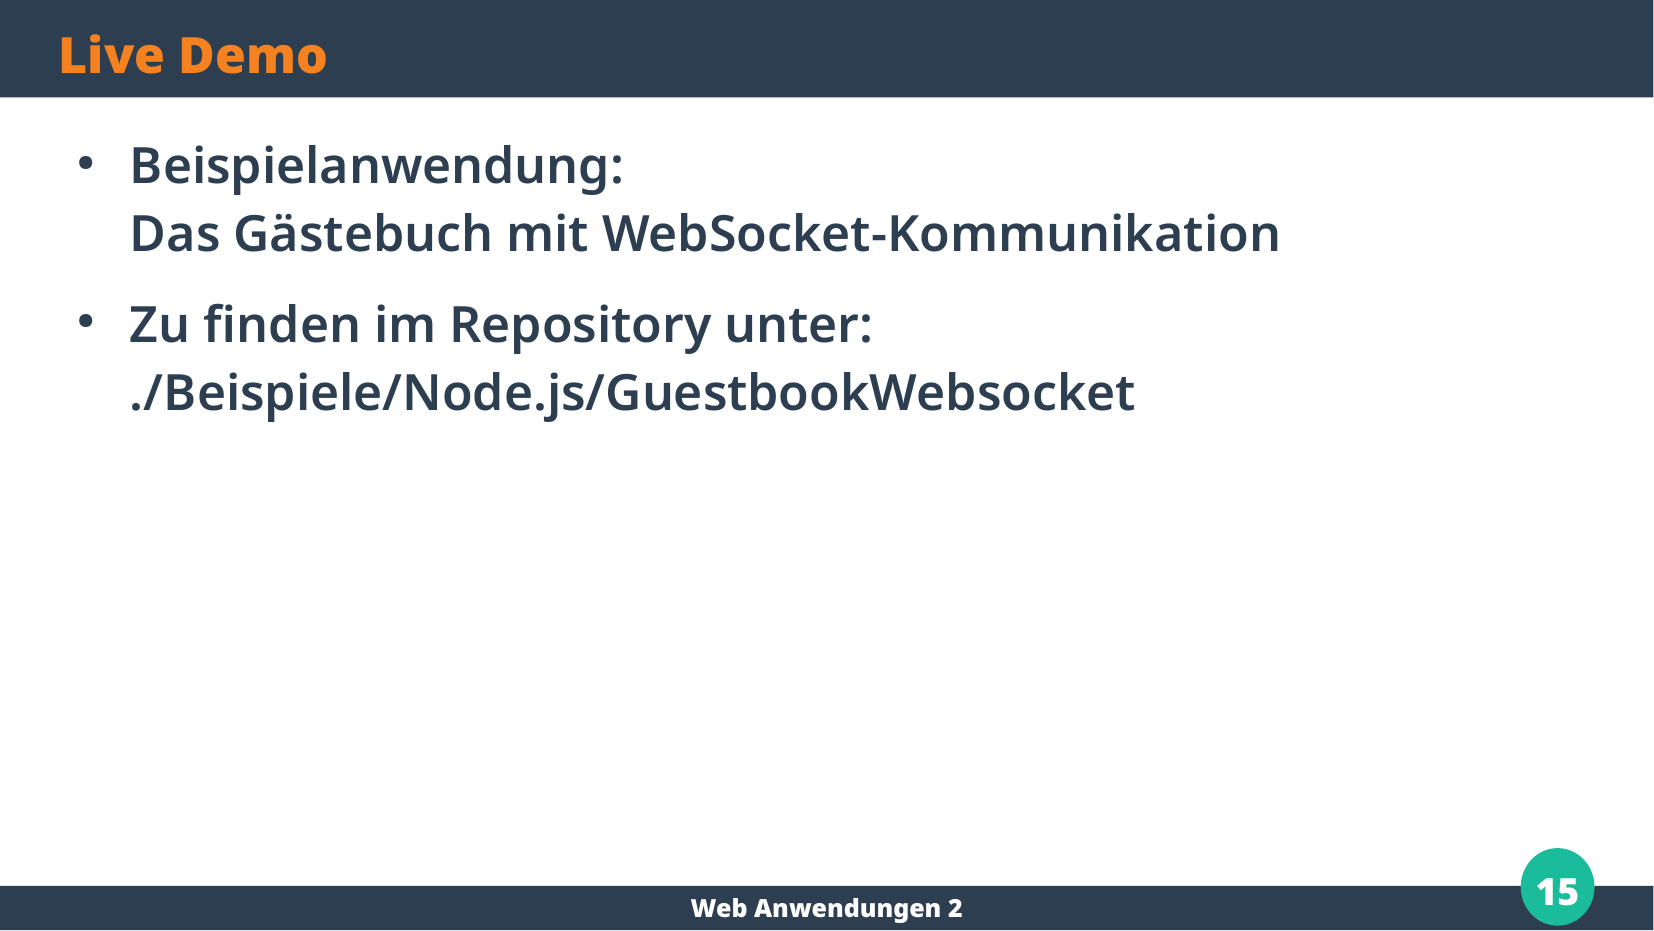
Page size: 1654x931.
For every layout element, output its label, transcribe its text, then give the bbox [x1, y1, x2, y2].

title Live Demo [59, 8, 1595, 89]
list Beispielanwendung: Das Gästebuch mit WebSocket-Kommunikation Zu finden im Repository unter: ./Beispiele/Node.js/GuestbookWebsocket [59, 129, 1595, 864]
